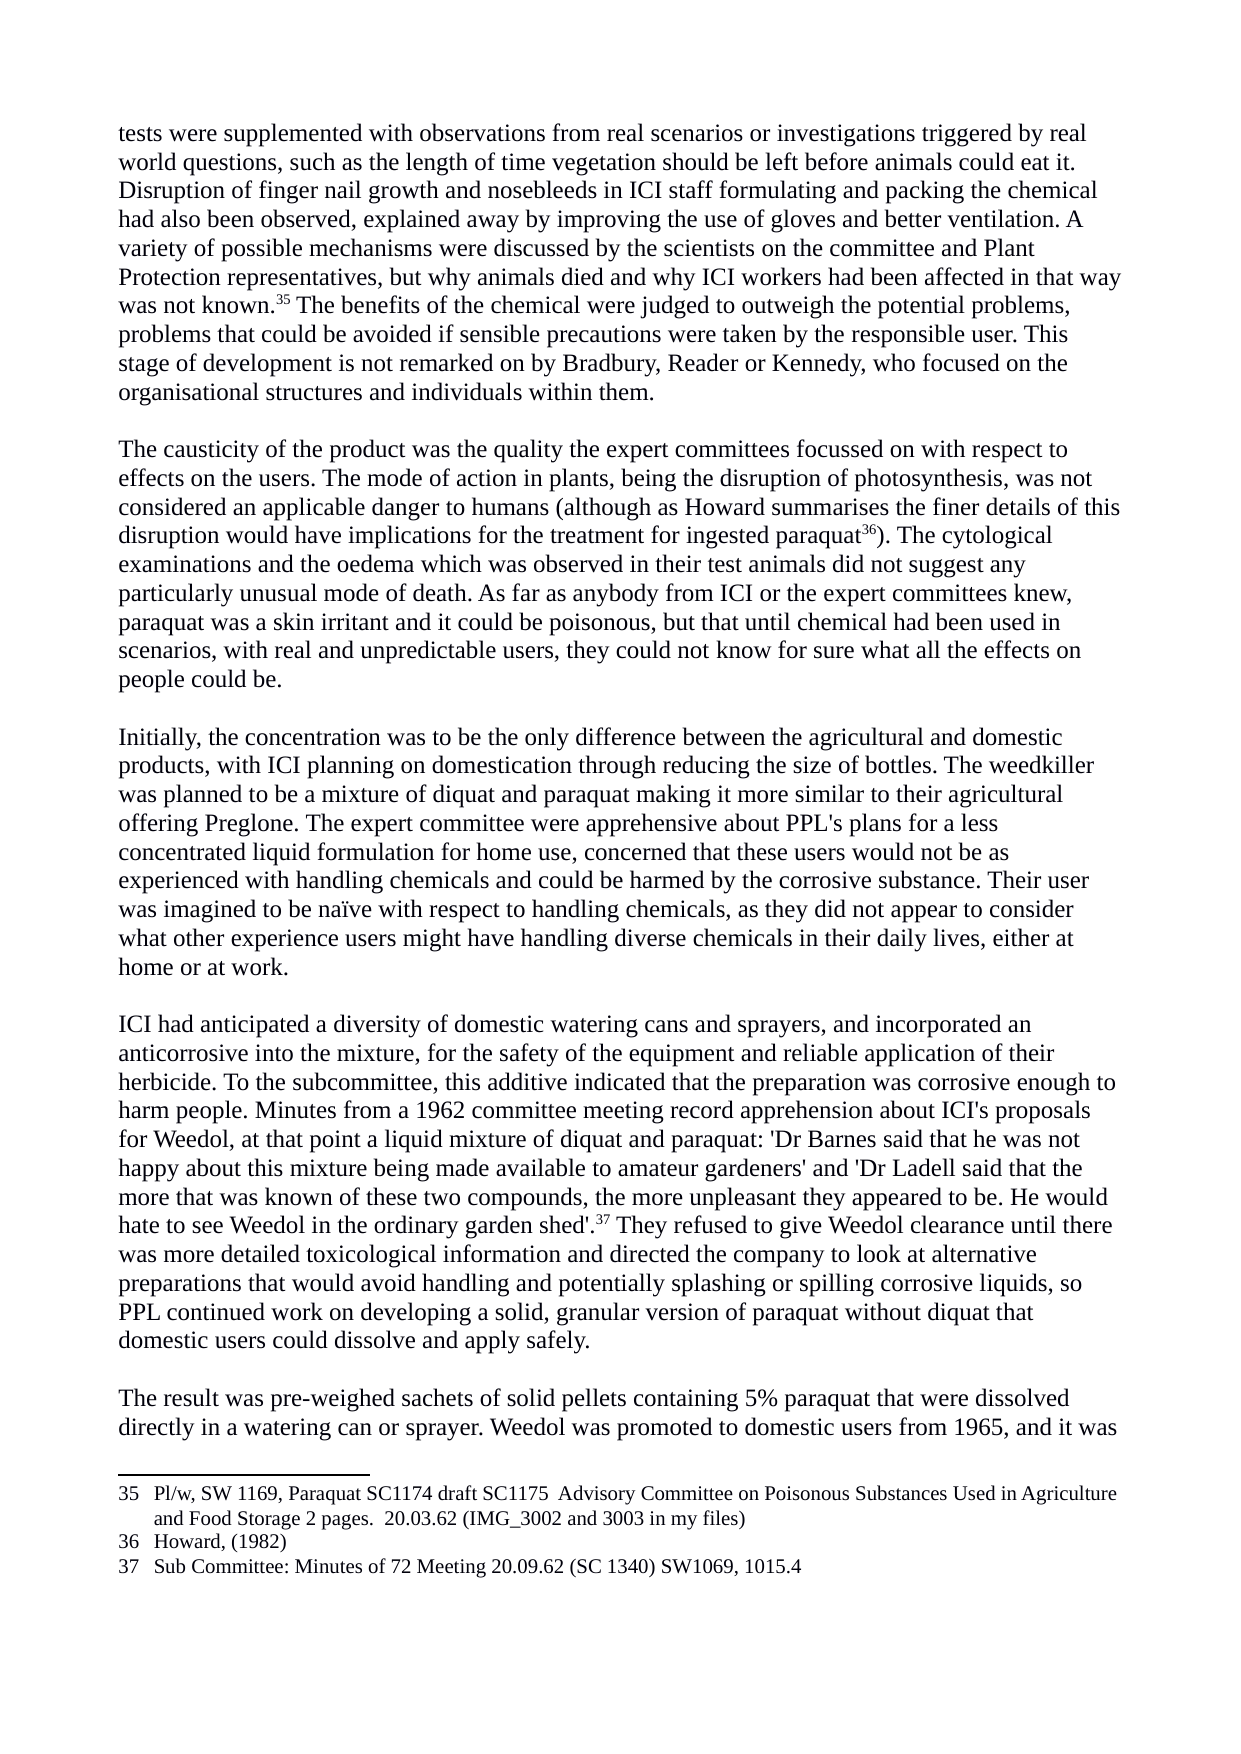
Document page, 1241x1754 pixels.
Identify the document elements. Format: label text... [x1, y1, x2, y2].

text Pl/w, SW 1169, Paraquat SC1174 draft SC1175 Advisory Committee on Poisonous Substances Used in Agriculture and Food Storage 2 pages. 20.03.62 (IMG_3002 and 3003 in my files) [118, 1481, 1122, 1529]
text Sub Committee: Minutes of 72 Meeting 20.09.62 (SC 1340) SW1069, 1015.4 [118, 1553, 1122, 1578]
text ICI had anticipated a diversity of domestic watering cans and sprayers, and incorporated an anticorrosive into the mixture, for the safety of the equipment and reliable application of their herbicide. To the subcommittee, this additive indicated that the preparation was corrosive enough to harm people. Minutes from a 1962 committee meeting record apprehension about ICI's proposals for Weedol, at that point a liquid mixture of diquat and paraquat: 'Dr Barnes said that he was not happy about this mixture being made available to amateur gardeners' and 'Dr Ladell said that the more that was known of these two compounds, the more unpleasant they appeared to be. He would hate to see Weedol in the ordinary garden shed'. They refused to give Weedol clearance until there was more detailed toxicological information and directed the company to look at alternative preparations that would avoid handling and potentially splashing or spilling corrosive liquids, so PPL continued work on developing a solid, granular version of paraquat without diquat that domestic users could dissolve and apply safely. [118, 1009, 1122, 1354]
text Initially, the concentration was to be the only difference between the agricultural and domestic products, with ICI planning on domestication through reducing the size of bottles. The weedkiller was planned to be a mixture of diquat and paraquat making it more similar to their agricultural offering Preglone. The expert committee were apprehensive about PPL's plans for a less concentrated liquid formulation for home use, concerned that these users would not be as experienced with handling chemicals and could be harmed by the corrosive substance. Their user was imagined to be naïve with respect to handling chemicals, as they did not appear to consider what other experience users might have handling diverse chemicals in their daily lives, either at home or at work. [118, 722, 1122, 981]
text The causticity of the product was the quality the expert committees focussed on with respect to effects on the users. The mode of action in plants, being the disruption of photosynthesis, was not considered an applicable danger to humans (although as Howard summarises the finer details of this disruption would have implications for the treatment for ingested paraquat). The cytological examinations and the oedema which was observed in their test animals did not suggest any particularly unusual mode of death. As far as anybody from ICI or the expert committees knew, paraquat was a skin irritant and it could be poisonous, but that until chemical had been used in scenarios, with real and unpredictable users, they could not know for sure what all the effects on people could be. [118, 434, 1122, 693]
text tests were supplemented with observations from real scenarios or investigations triggered by real world questions, such as the length of time vegetation should be left before animals could eat it. Disruption of finger nail growth and nosebleeds in ICI staff formulating and packing the chemical had also been observed, explained away by improving the use of gloves and better ventilation. A variety of possible mechanisms were discussed by the scientists on the committee and Plant Protection representatives, but why animals died and why ICI workers had been affected in that way was not known. The benefits of the chemical were judged to outweigh the potential problems, problems that could be avoided if sensible precautions were taken by the responsible user. This stage of development is not remarked on by Bradbury, Reader or Kennedy, who focused on the organisational structures and individuals within them. [118, 118, 1122, 406]
text The result was pre-weighed sachets of solid pellets containing 5% paraquat that were dissolved directly in a watering can or sprayer. Weedol was promoted to domestic users from 1965, and it was [118, 1383, 1122, 1441]
text Howard, (1982) [118, 1529, 1122, 1553]
